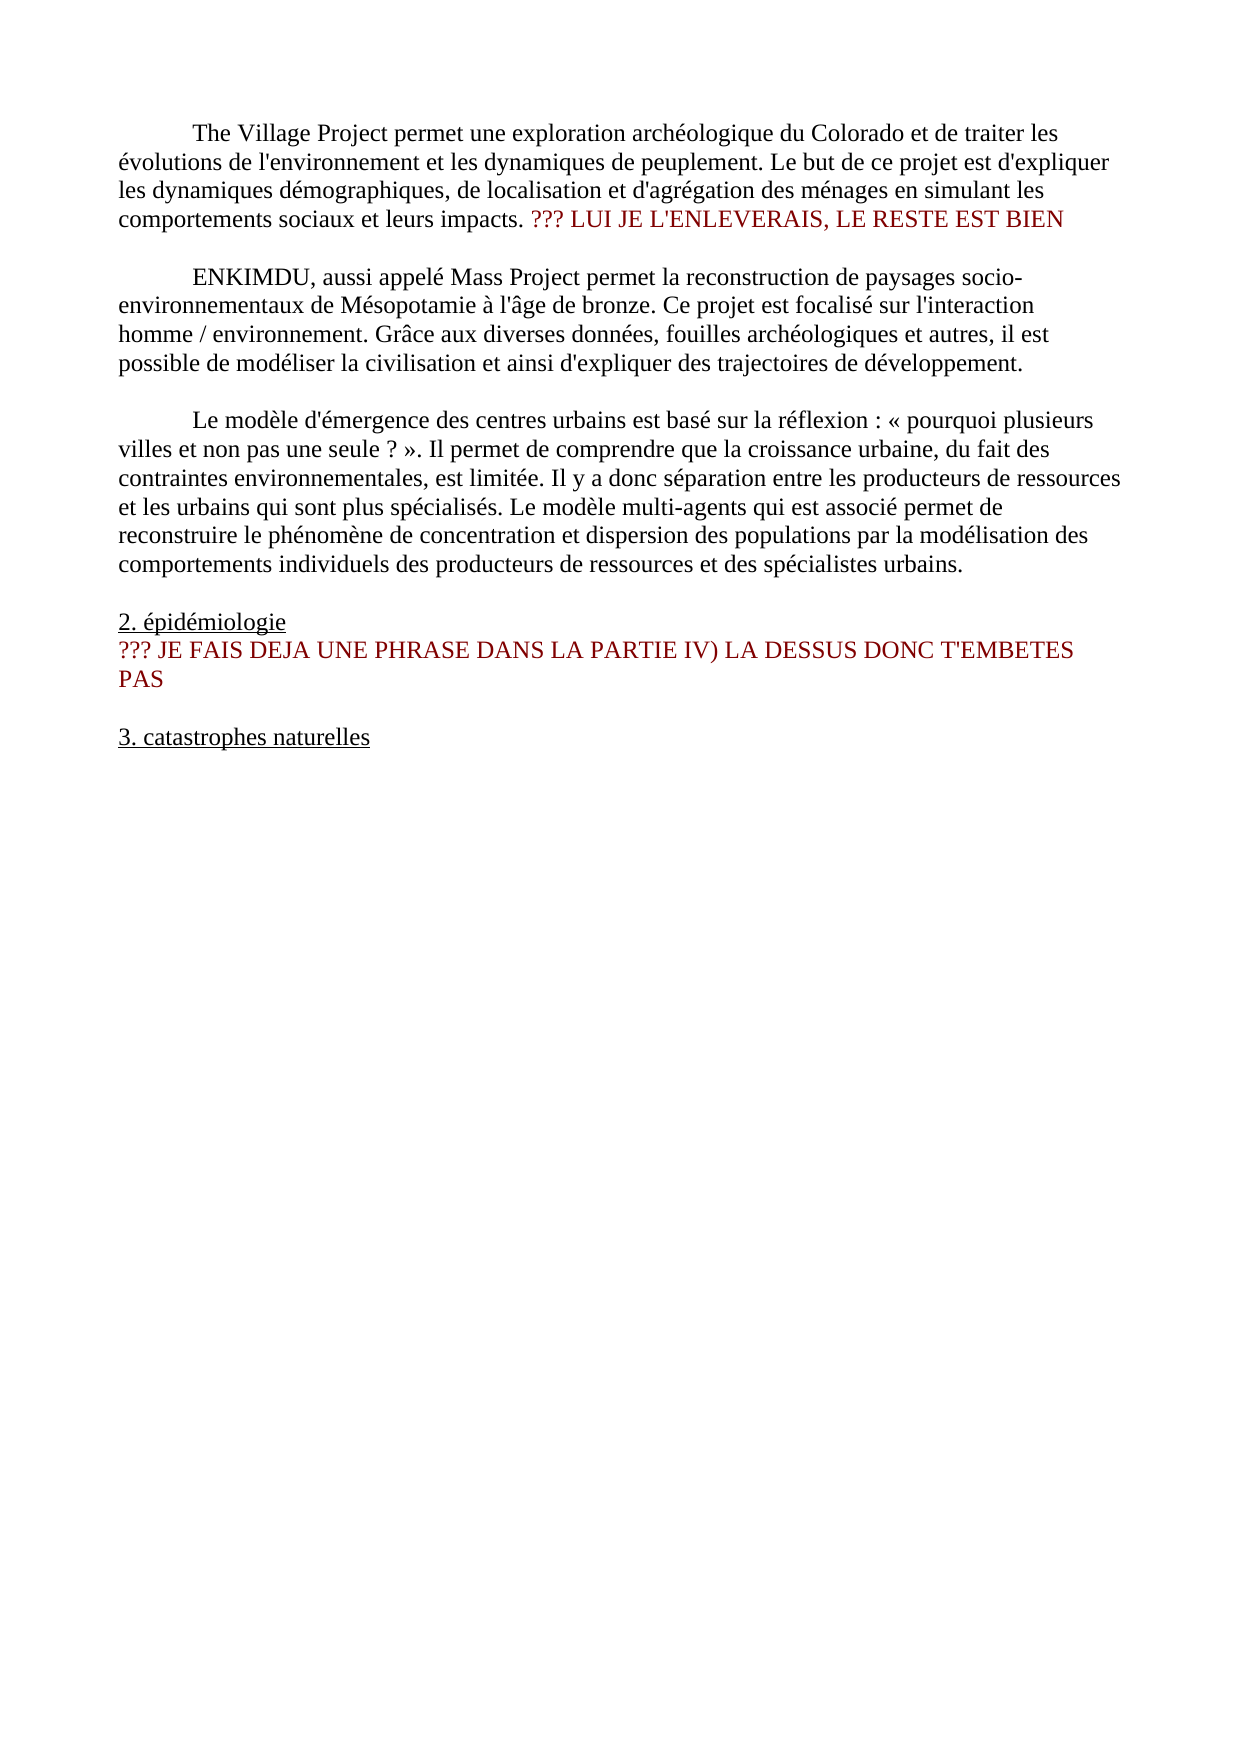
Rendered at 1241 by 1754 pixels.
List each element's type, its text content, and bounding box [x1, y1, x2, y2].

text 3. catastrophes naturelles [118, 722, 1122, 751]
text Le modèle d'émergence des centres urbains est basé sur la réflexion : « pourquoi plusieurs villes et non pas une seule ? ». Il permet de comprendre que la croissance urbaine, du fait des contraintes environnementales, est limitée. Il y a donc séparation entre les producteurs de ressources et les urbains qui sont plus spécialisés. Le modèle multi-agents qui est associé permet de reconstruire le phénomène de concentration et dispersion des populations par la modélisation des comportements individuels des producteurs de ressources et des spécialistes urbains. [118, 406, 1122, 578]
text 2. épidémiologie [118, 607, 1122, 636]
text ENKIMDU, aussi appelé Mass Project permet la reconstruction de paysages socio-environnementaux de Mésopotamie à l'âge de bronze. Ce projet est focalisé sur l'interaction homme / environnement. Grâce aux diverses données, fouilles archéologiques et autres, il est possible de modéliser la civilisation et ainsi d'expliquer des trajectoires de développement. [118, 262, 1122, 377]
text The Village Project permet une exploration archéologique du Colorado et de traiter les évolutions de l'environnement et les dynamiques de peuplement. Le but de ce projet est d'expliquer les dynamiques démographiques, de localisation et d'agrégation des ménages en simulant les comportements sociaux et leurs impacts. ??? LUI JE L'ENLEVERAIS, LE RESTE EST BIEN [118, 118, 1122, 233]
text ??? JE FAIS DEJA UNE PHRASE DANS LA PARTIE IV) LA DESSUS DONC T'EMBETES PAS [118, 636, 1122, 693]
